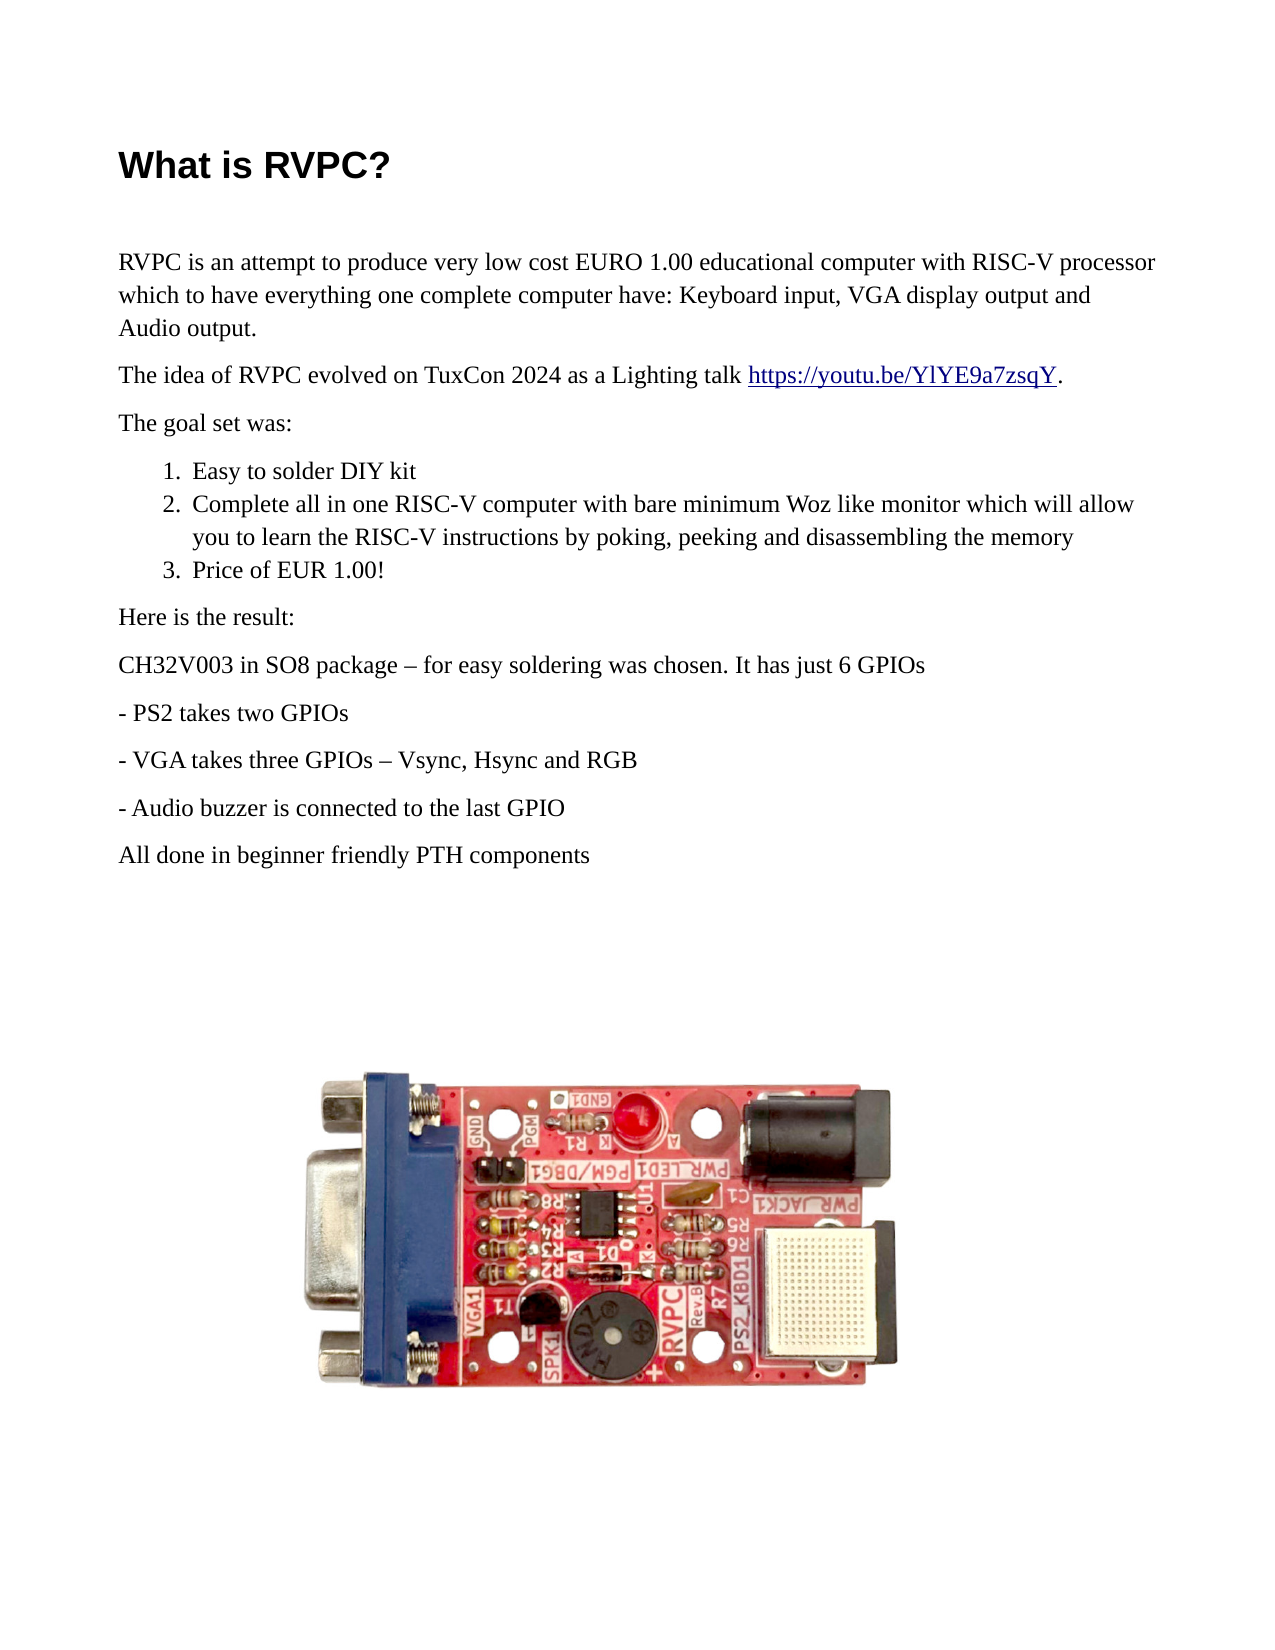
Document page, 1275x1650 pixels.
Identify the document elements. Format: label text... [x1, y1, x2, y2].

list Complete all in one RISC-V computer with bare minimum Woz like monitor which will allow you to learn the RISC-V instructions by poking, peeking and disassembling the memory [162, 489, 1157, 551]
text The idea of RVPC evolved on TuxCon 2024 as a Lighting talk https://youtu.be/YlYE9a7zsqY. [118, 361, 1157, 389]
subtitle What is RVPC? [118, 143, 1157, 187]
picture [254, 888, 950, 1583]
text CH32V003 in SO8 package – for easy soldering was chosen. It has just 6 GPIOs [118, 650, 1157, 679]
text - VGA takes three GPIOs – Vsync, Hsync and RGB [118, 745, 1157, 774]
text Here is the result: [118, 602, 1157, 631]
text All done in beginner friendly PTH components [118, 840, 1157, 869]
text - PS2 takes two GPIOs [118, 698, 1157, 726]
text RVPC is an attempt to produce very low cost EURO 1.00 educational computer with RISC-V processor which to have everything one complete computer have: Keyboard input, VGA display output and Audio output. [118, 247, 1157, 342]
text The goal set was: [118, 408, 1157, 437]
text - Audio buzzer is connected to the last GPIO [118, 793, 1157, 822]
list Easy to solder DIY kit [162, 456, 1157, 484]
list Price of EUR 1.00! [162, 555, 1157, 583]
